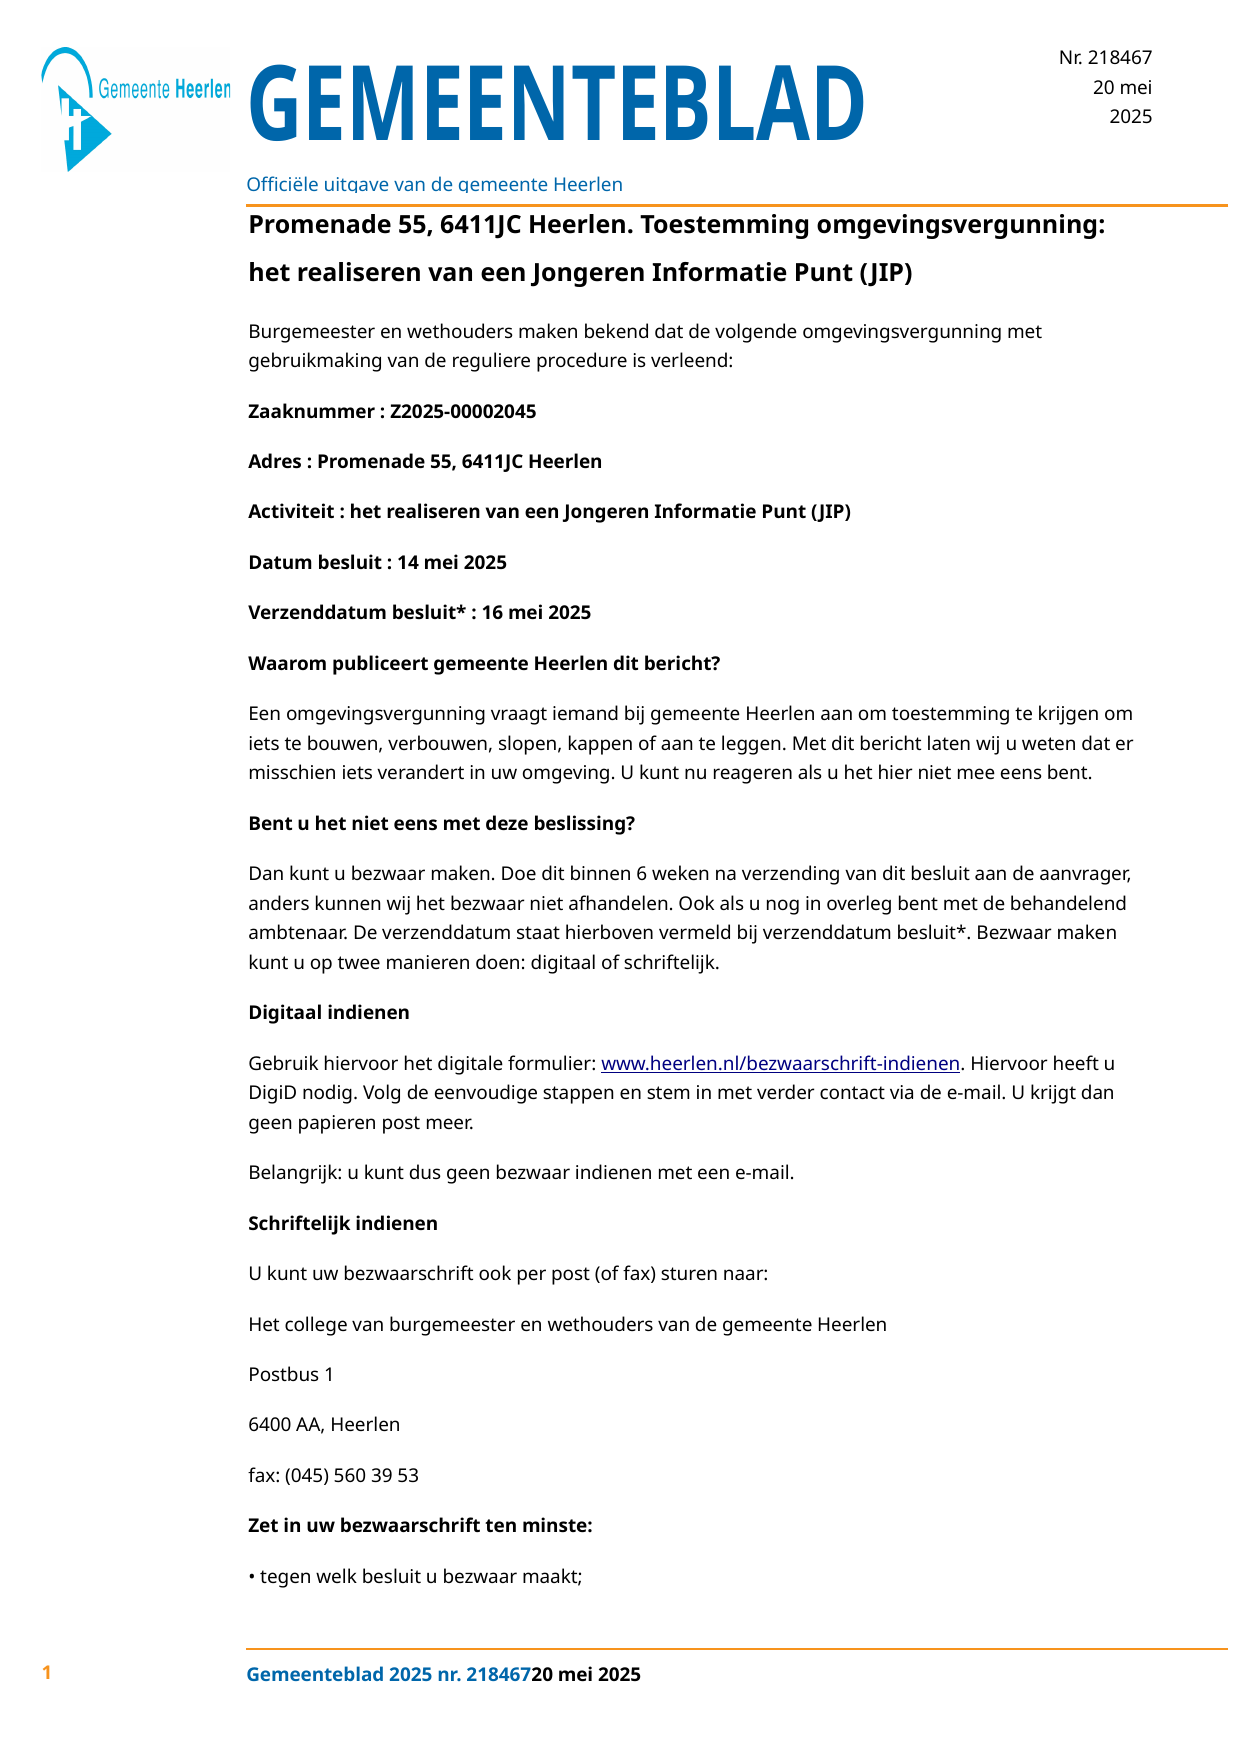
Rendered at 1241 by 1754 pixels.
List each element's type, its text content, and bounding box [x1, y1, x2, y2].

text U kunt uw bezwaarschrift ook per post (of fax) sturen naar: [248, 1260, 1152, 1286]
text Postbus 1 [248, 1361, 1152, 1387]
text • tegen welk besluit u bezwaar maakt; [248, 1563, 1152, 1589]
text fax: (045) 560 39 53 [248, 1462, 1152, 1488]
text Datum besluit : 14 mei 2025 [248, 549, 1152, 575]
text Promenade 55, 6411JC Heerlen. Toestemming omgevingsvergunning: het realiseren van een Jongeren Informatie Punt (JIP) [248, 207, 1152, 288]
text Verzenddatum besluit* : 16 mei 2025 [248, 599, 1152, 625]
text Schriftelijk indienen [248, 1210, 1152, 1236]
text Waarom publiceert gemeente Heerlen dit bericht? [248, 650, 1152, 676]
picture [41, 47, 59, 70]
text Zaaknummer : Z2025-00002045 [248, 398, 1152, 424]
text Zet in uw bezwaarschrift ten minste: [248, 1512, 1152, 1538]
picture [41, 47, 231, 172]
text Bent u het niet eens met deze beslissing? [248, 810, 1152, 836]
text Digitaal indienen [248, 999, 1152, 1025]
text Gebruik hiervoor het digitale formulier: www.heerlen.nl/bezwaarschrift-indienen. Hiervoor heeft u DigiD nodig. Volg de eenvoudige stappen en stem in met verder contact via de e-mail. U krijgt dan geen papieren post meer. [248, 1050, 1152, 1135]
text Adres : Promenade 55, 6411JC Heerlen [248, 448, 1152, 474]
text Activiteit : het realiseren van een Jongeren Informatie Punt (JIP) [248, 499, 1152, 524]
text Het college van burgemeester en wethouders van de gemeente Heerlen [248, 1311, 1152, 1337]
text Dan kunt u bezwaar maken. Doe dit binnen 6 weken na verzending van dit besluit aan de aanvrager, anders kunnen wij het bezwaar niet afhandelen. Ook als u nog in overleg bent met de behandelend ambtenaar. De verzenddatum staat hierboven vermeld bij verzenddatum besluit*. Bezwaar maken kunt u op twee manieren doen: digitaal of schriftelijk. [248, 860, 1152, 975]
text Burgemeester en wethouders maken bekend dat de volgende omgevingsvergunning met gebruikmaking van de reguliere procedure is verleend: [248, 318, 1152, 373]
text 6400 AA, Heerlen [248, 1412, 1152, 1437]
text Een omgevingsvergunning vraagt iemand bij gemeente Heerlen aan om toestemming te krijgen om iets te bouwen, verbouwen, slopen, kappen of aan te leggen. Met dit bericht laten wij u weten dat er misschien iets verandert in uw omgeving. U kunt nu reageren als u het hier niet mee eens bent. [248, 700, 1152, 785]
text Belangrijk: u kunt dus geen bezwaar indienen met een e-mail. [248, 1159, 1152, 1185]
